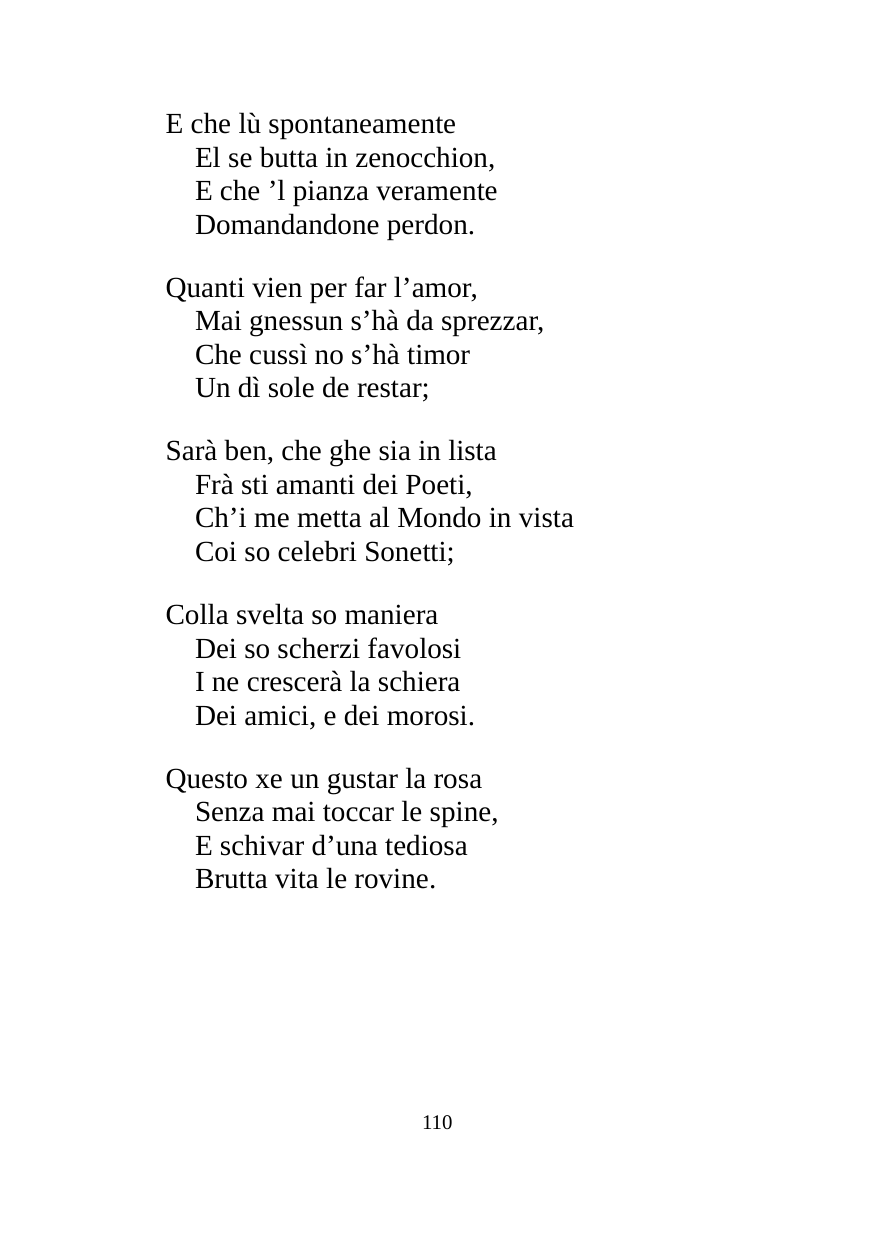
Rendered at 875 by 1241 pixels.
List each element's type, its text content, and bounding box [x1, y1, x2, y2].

text Quanti vien per far l’amor, Mai gnessun s’hà da sprezzar, Che cussì no s’hà timor Un dì sole de restar; [165, 270, 768, 404]
text Questo xe un gustar la rosa Senza mai toccar le spine, E schivar d’una tediosa Brutta vita le rovine. [165, 761, 768, 895]
text Sarà ben, che ghe sia in lista Frà sti amanti dei Poeti, Ch’i me metta al Mondo in vista Coi so celebri Sonetti; [165, 433, 768, 568]
text Colla svelta so maniera Dei so scherzi favolosi I ne crescerà la schiera Dei amici, e dei morosi. [165, 597, 768, 731]
text E che lù spontaneamente El se butta in zenocchion, E che ’l pianza veramente Domandandone perdon. [165, 106, 768, 240]
